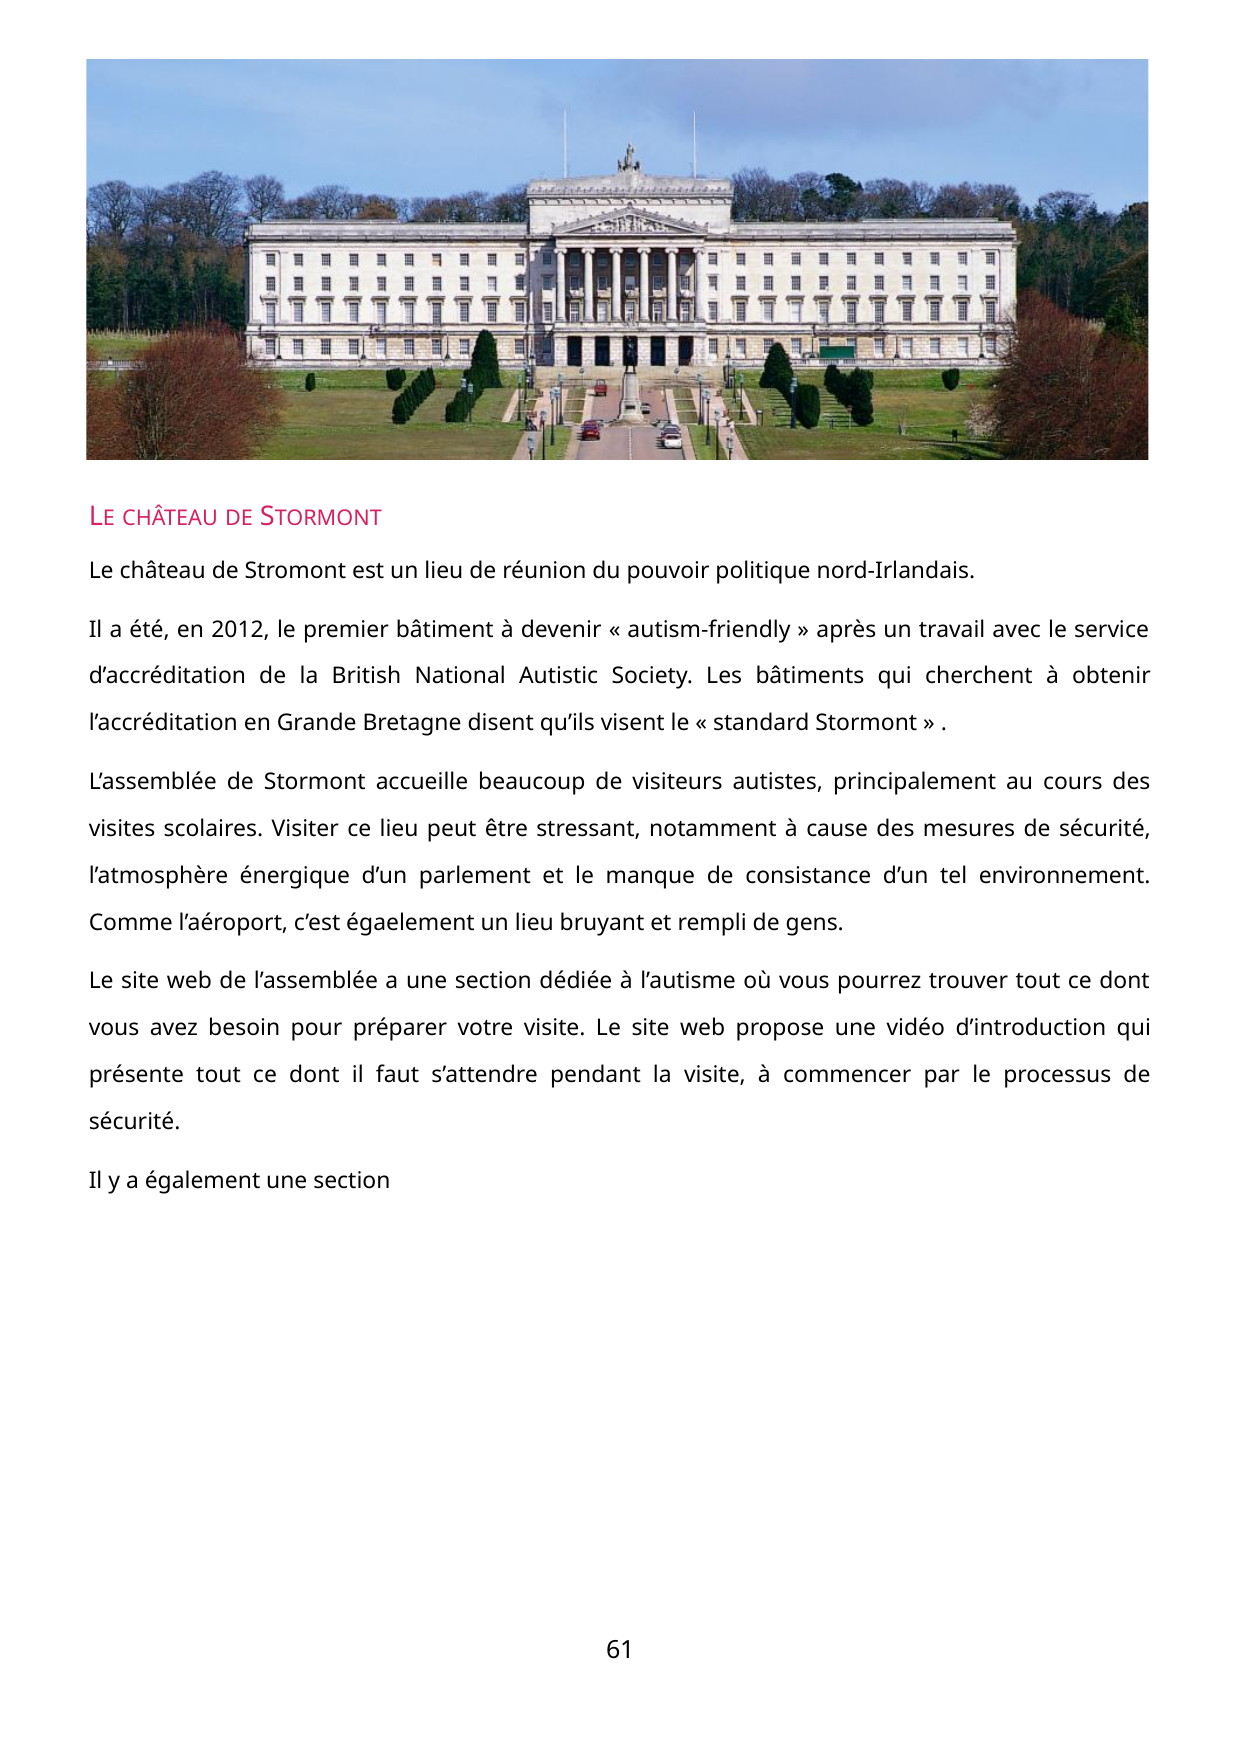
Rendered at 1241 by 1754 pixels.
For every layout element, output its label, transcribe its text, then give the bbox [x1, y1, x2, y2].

text Le château de Stromont est un lieu de réunion du pouvoir politique nord-Irlandais. [88, 554, 1152, 585]
text L’assemblée de Stormont accueille beaucoup de visiteurs autistes, principalement au cours des visites scolaires. Visiter ce lieu peut être stressant, notamment à cause des mesures de sécurité, l’atmosphère énergique d’un parlement et le manque de consistance d’un tel environnement. Comme l’aéroport, c’est égaelement un lieu bruyant et rempli de gens. [88, 765, 1152, 937]
text Le site web de l’assemblée a une section dédiée à l’autisme où vous pourrez trouver tout ce dont vous avez besoin pour préparer votre visite. Le site web propose une vidéo d’introduction qui présente tout ce dont il faut s’attendre pendant la visite, à commencer par le processus de sécurité. [88, 964, 1152, 1136]
text Il a été, en 2012, le premier bâtiment à devenir « autism-friendly » après un travail avec le service d’accréditation de la British National Autistic Society. Les bâtiments qui cherchent à obtenir l’accréditation en Grande Bretagne disent qu’ils visent le « standard Stormont » . [88, 612, 1152, 737]
picture [86, 59, 1149, 452]
text Il y a également une section [88, 1164, 1152, 1195]
subtitle Le château de Stormont [88, 497, 1152, 533]
